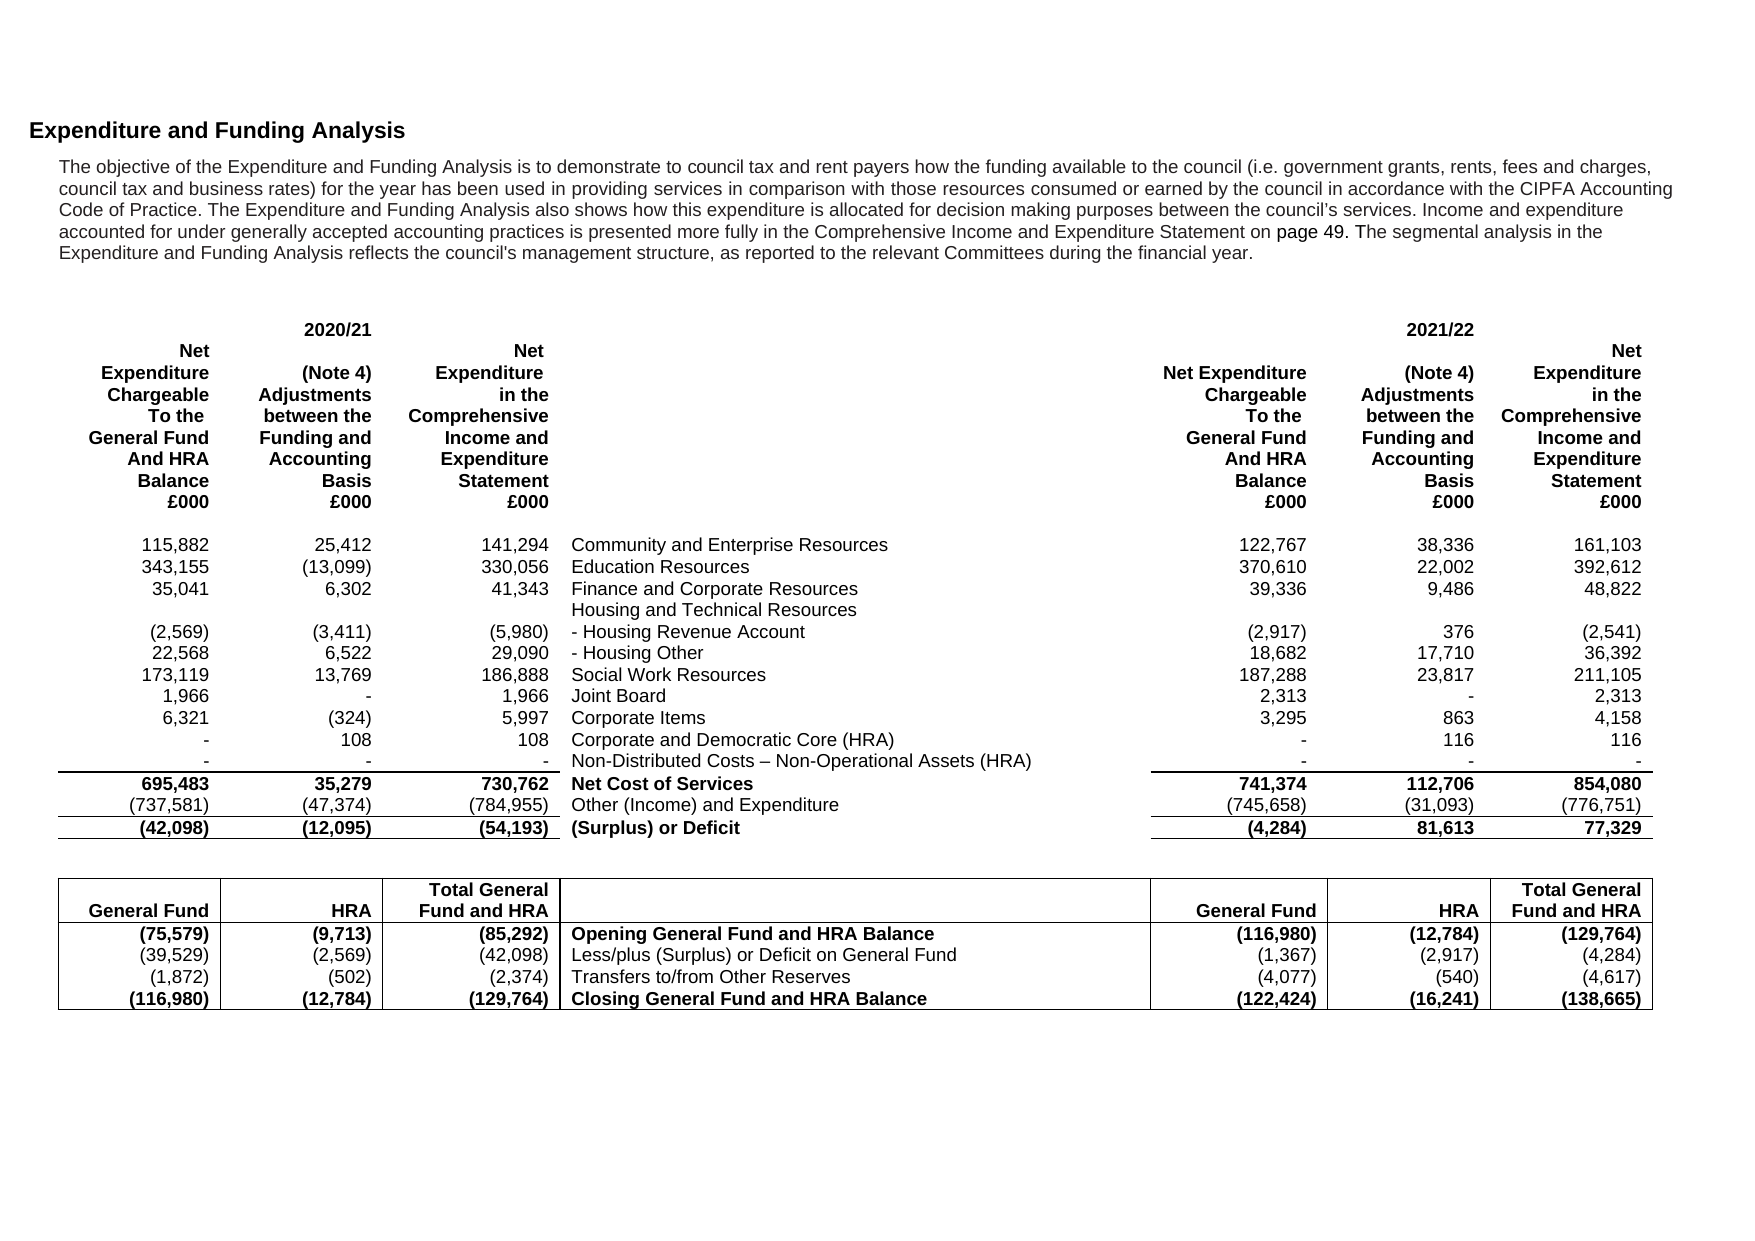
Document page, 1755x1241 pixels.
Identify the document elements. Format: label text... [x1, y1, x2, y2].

table_cell Net Expenditure in the Comprehensive Income and Expenditure Statement £000 [1485, 340, 1653, 513]
table_cell Social Work Resources [560, 664, 1151, 685]
table_cell 22,568 [58, 642, 220, 664]
table_cell 6,321 [58, 707, 220, 728]
table_cell 13,769 [220, 664, 383, 685]
table_cell 854,080 [1485, 773, 1653, 794]
table_header 2021/22 [1318, 319, 1485, 340]
table_cell 741,374 [1151, 773, 1318, 794]
table_cell 41,343 [383, 578, 560, 599]
table_cell Closing General Fund and HRA Balance [561, 988, 1150, 1009]
table_header [383, 319, 560, 340]
table_cell 6,302 [220, 578, 383, 599]
table_cell (39,529) [59, 944, 220, 966]
table_cell (13,099) [220, 556, 383, 577]
table_cell (4,617) [1491, 966, 1652, 987]
table_cell 863 [1318, 707, 1485, 728]
table_cell [1151, 513, 1318, 534]
table_cell (2,569) [58, 621, 220, 642]
table_cell - [1318, 750, 1485, 771]
table_cell 116 [1318, 728, 1485, 750]
table_cell [560, 513, 1151, 534]
table_cell [220, 599, 383, 621]
table_cell 108 [220, 728, 383, 750]
table_cell Net Cost of Services [560, 771, 1151, 794]
table_cell 173,119 [58, 664, 220, 685]
table_header [58, 319, 220, 340]
table_cell 9,486 [1318, 578, 1485, 599]
table_cell (324) [220, 707, 383, 728]
table_cell Net Expenditure Chargeable To the General Fund And HRA Balance £000 [1151, 340, 1318, 513]
table_cell Net Expenditure Chargeable To the General Fund And HRA Balance £000 [58, 340, 220, 513]
table_cell - [1151, 728, 1318, 750]
table_cell (2,917) [1151, 621, 1318, 642]
table_cell (540) [1328, 966, 1490, 987]
table_cell - Housing Revenue Account [560, 621, 1151, 642]
table_cell 77,329 [1485, 817, 1653, 838]
table_cell 141,294 [383, 534, 560, 556]
table_cell (129,764) [1491, 923, 1652, 944]
table_cell (116,980) [59, 988, 220, 1009]
table_cell (2,374) [383, 966, 559, 987]
table_cell - Housing Other [560, 642, 1151, 664]
table_cell (12,784) [1328, 923, 1490, 944]
table_cell [220, 513, 383, 534]
table_cell 29,090 [383, 642, 560, 664]
table_cell Corporate and Democratic Core (HRA) [560, 728, 1151, 750]
table_cell (776,751) [1485, 794, 1653, 816]
table_cell (2,917) [1328, 944, 1490, 966]
table_cell [1318, 513, 1485, 534]
table_cell - [220, 685, 383, 707]
table_cell 36,392 [1485, 642, 1653, 664]
table_cell 17,710 [1318, 642, 1485, 664]
table_cell (4,284) [1151, 817, 1318, 838]
table_cell 211,105 [1485, 664, 1653, 685]
table_header Total General Fund and HRA [1491, 879, 1652, 922]
table_cell (54,193) [383, 817, 560, 838]
table_header HRA [221, 879, 382, 922]
table_cell 161,103 [1485, 534, 1653, 556]
table_cell 18,682 [1151, 642, 1318, 664]
table_cell (2,541) [1485, 621, 1653, 642]
table_cell 2,313 [1151, 685, 1318, 707]
table_header General Fund [1151, 879, 1327, 922]
table_cell Non-Distributed Costs – Non-Operational Assets (HRA) [560, 750, 1151, 771]
table_cell (4,284) [1491, 944, 1652, 966]
table_cell (42,098) [383, 944, 559, 966]
table_cell Other (Income) and Expenditure [560, 794, 1151, 816]
table_cell Community and Enterprise Resources [560, 534, 1151, 556]
table_cell Less/plus (Surplus) or Deficit on General Fund [561, 944, 1150, 966]
table_cell (2,569) [221, 944, 382, 966]
table_cell [58, 513, 220, 534]
table_cell (1,367) [1151, 944, 1327, 966]
table_cell Transfers to/from Other Reserves [561, 966, 1150, 987]
table_cell Opening General Fund and HRA Balance [561, 923, 1150, 944]
table_cell (737,581) [58, 794, 220, 816]
table_header Total General Fund and HRA [383, 879, 559, 922]
table_cell 187,288 [1151, 664, 1318, 685]
table_cell 116 [1485, 728, 1653, 750]
table_cell 1,966 [383, 685, 560, 707]
table_header [1151, 319, 1318, 340]
table_cell 22,002 [1318, 556, 1485, 577]
table_cell 25,412 [220, 534, 383, 556]
table_cell 186,888 [383, 664, 560, 685]
table_cell Education Resources [560, 556, 1151, 577]
table_cell [1151, 599, 1318, 621]
table_cell [560, 340, 1151, 513]
table_cell - [1485, 750, 1653, 771]
table_cell (16,241) [1328, 988, 1490, 1009]
table_cell 3,295 [1151, 707, 1318, 728]
table_cell [383, 513, 560, 534]
table_cell 4,158 [1485, 707, 1653, 728]
table_header [560, 319, 1151, 340]
table_cell 343,155 [58, 556, 220, 577]
table_cell (Note 4) Adjustments between the Funding and Accounting Basis £000 [1318, 340, 1485, 513]
table_cell [383, 599, 560, 621]
table_cell Net Expenditure in the Comprehensive Income and Expenditure Statement £000 [383, 340, 560, 513]
table_cell (1,872) [59, 966, 220, 987]
table_cell (47,374) [220, 794, 383, 816]
table_cell 115,882 [58, 534, 220, 556]
subtitle Expenditure and Funding Analysis [29, 117, 1682, 144]
table_header HRA [1328, 879, 1490, 922]
table_cell 6,522 [220, 642, 383, 664]
table_cell (5,980) [383, 621, 560, 642]
table_cell Joint Board [560, 685, 1151, 707]
table_cell [1485, 513, 1653, 534]
table_cell 370,610 [1151, 556, 1318, 577]
table_cell 38,336 [1318, 534, 1485, 556]
table_cell - [1318, 685, 1485, 707]
table_cell 48,822 [1485, 578, 1653, 599]
table_cell (502) [221, 966, 382, 987]
table_cell (31,093) [1318, 794, 1485, 816]
table_cell 5,997 [383, 707, 560, 728]
table_cell - [58, 728, 220, 750]
table_cell 2,313 [1485, 685, 1653, 707]
table_cell - [220, 750, 383, 771]
table_cell 695,483 [58, 773, 220, 794]
table_cell [1485, 599, 1653, 621]
table_cell (129,764) [383, 988, 559, 1009]
table_cell Finance and Corporate Resources [560, 578, 1151, 599]
table_cell - [383, 750, 560, 771]
table_cell (75,579) [59, 923, 220, 944]
table_cell 108 [383, 728, 560, 750]
table_cell 1,966 [58, 685, 220, 707]
table_header [561, 879, 1150, 922]
table_cell 730,762 [383, 773, 560, 794]
table_cell 330,056 [383, 556, 560, 577]
table_cell (9,713) [221, 923, 382, 944]
table_cell (116,980) [1151, 923, 1327, 944]
table_cell 81,613 [1318, 817, 1485, 838]
table_cell (12,784) [221, 988, 382, 1009]
table_cell [1318, 599, 1485, 621]
table_cell 376 [1318, 621, 1485, 642]
table_cell 392,612 [1485, 556, 1653, 577]
table_cell [58, 599, 220, 621]
table_cell (122,424) [1151, 988, 1327, 1009]
table_cell (784,955) [383, 794, 560, 816]
table_cell 35,279 [220, 773, 383, 794]
table_cell (745,658) [1151, 794, 1318, 816]
table_cell (3,411) [220, 621, 383, 642]
table_cell (85,292) [383, 923, 559, 944]
table_cell (4,077) [1151, 966, 1327, 987]
table_cell (Surplus) or Deficit [560, 816, 1151, 838]
table_header [1485, 319, 1653, 340]
table_cell 112,706 [1318, 773, 1485, 794]
table_cell 35,041 [58, 578, 220, 599]
table_cell (Note 4) Adjustments between the Funding and Accounting Basis £000 [220, 340, 383, 513]
table_cell Corporate Items [560, 707, 1151, 728]
table_cell (42,098) [58, 817, 220, 838]
table_cell 122,767 [1151, 534, 1318, 556]
table_cell (12,095) [220, 817, 383, 838]
text The objective of the Expenditure and Funding Analysis is to demonstrate to council tax and rent payers how the funding available to the council (i.e. government grants, rents, fees and charges, council tax and business rates) for the year has been used in providing services in comparison with those resources consumed or earned by the council in accordance with the CIPFA Accounting Code of Practice. The Expenditure and Funding Analysis also shows how this expenditure is allocated for decision making purposes between the council’s services. Income and expenditure accounted for under generally accepted accounting practices is presented more fully in the Comprehensive Income and Expenditure Statement on page 49. The segmental analysis in the Expenditure and Funding Analysis reflects the council's management structure, as reported to the relevant Committees during the financial year. [58, 156, 1682, 264]
table_header 2020/21 [220, 319, 383, 340]
table_cell - [1151, 750, 1318, 771]
table_cell - [58, 750, 220, 771]
table_header General Fund [59, 879, 220, 922]
table_cell (138,665) [1491, 988, 1652, 1009]
table_cell 39,336 [1151, 578, 1318, 599]
table_cell 23,817 [1318, 664, 1485, 685]
table_cell Housing and Technical Resources [560, 599, 1151, 621]
